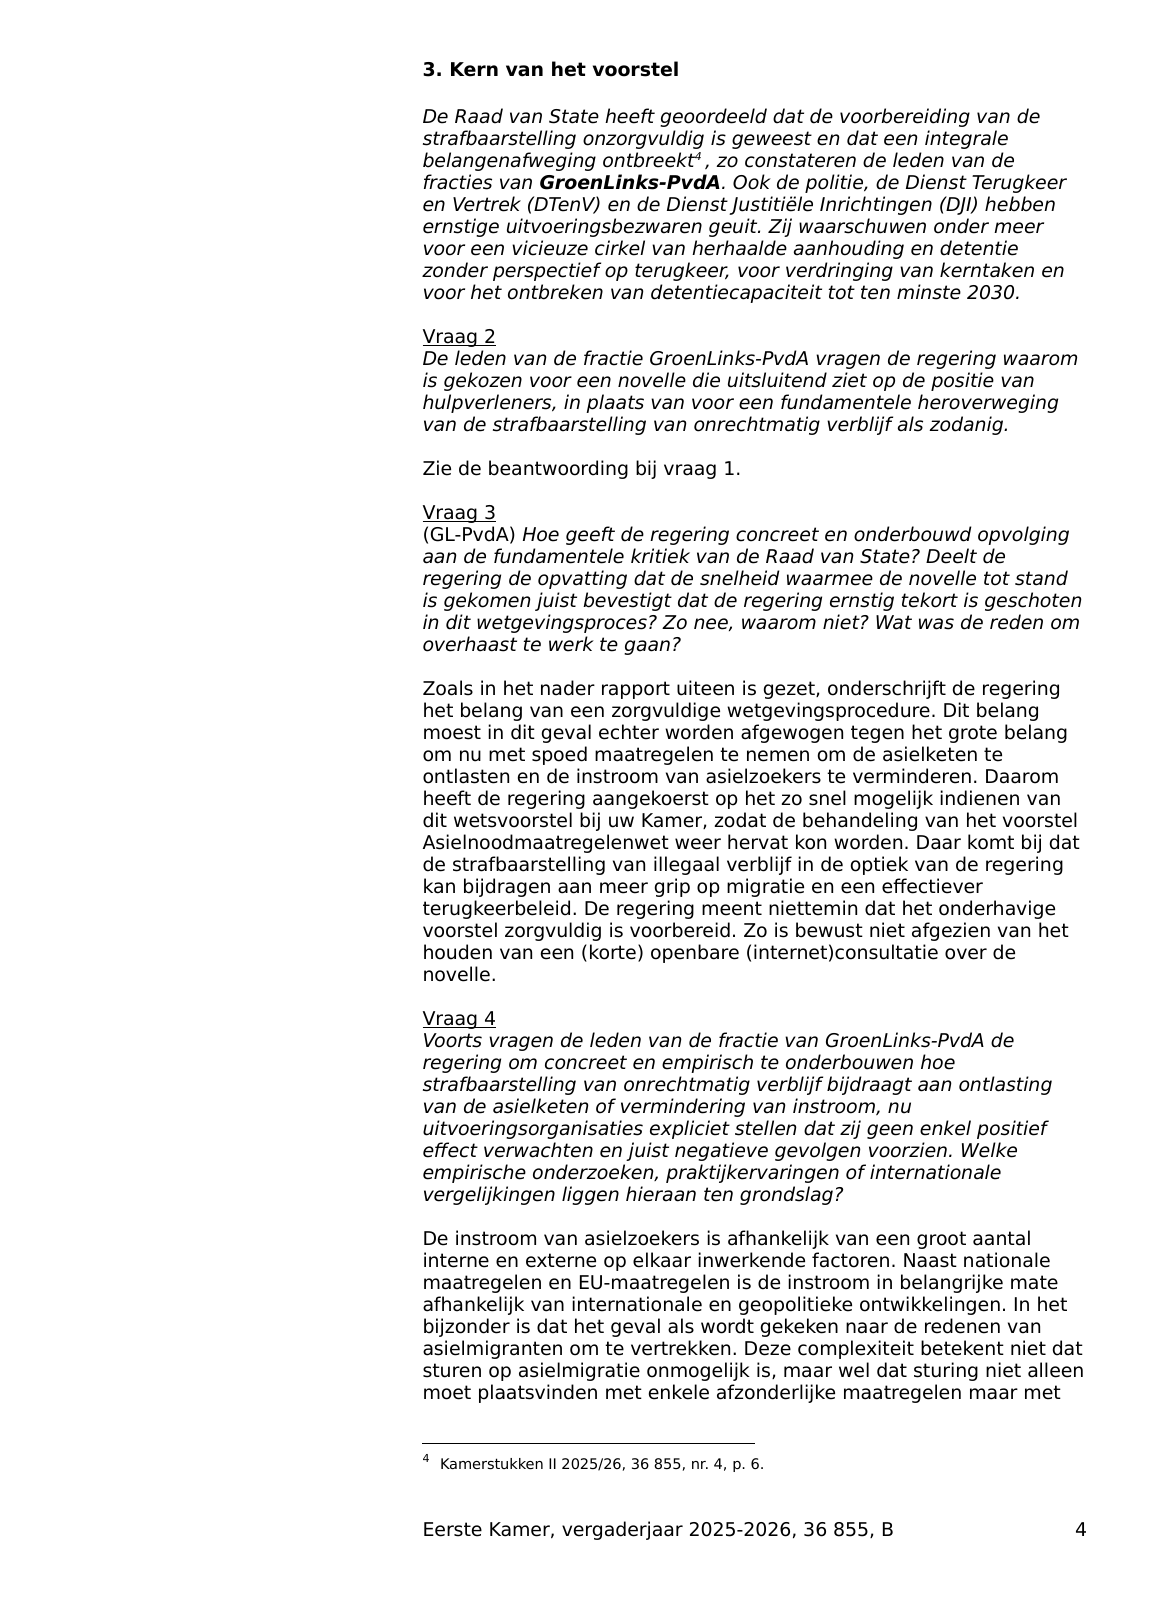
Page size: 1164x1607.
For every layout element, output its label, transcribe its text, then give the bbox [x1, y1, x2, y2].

text Zoals in het nader rapport uiteen is gezet, onderschrijft de regering het belang van een zorgvuldige wetgevingsprocedure. Dit belang moest in dit geval echter worden afgewogen tegen het grote belang om nu met spoed maatregelen te nemen om de asielketen te ontlasten en de instroom van asielzoekers te verminderen. Daarom heeft de regering aangekoerst op het zo snel mogelijk indienen van dit wetsvoorstel bij uw Kamer, zodat de behandeling van het voorstel Asielnoodmaatregelenwet weer hervat kon worden. Daar komt bij dat de strafbaarstelling van illegaal verblijf in de optiek van de regering kan bijdragen aan meer grip op migratie en een effectiever terugkeerbeleid. De regering meent niettemin dat het onderhavige voorstel zorgvuldig is voorbereid. Zo is bewust niet afgezien van het houden van een (korte) openbare (internet)consultatie over de novelle. [422, 678, 1087, 986]
subtitle 3. Kern van het voorstel [422, 59, 1087, 81]
text De instroom van asielzoekers is afhankelijk van een groot aantal interne en externe op elkaar inwerkende factoren. Naast nationale maatregelen en EU-maatregelen is de instroom in belangrijke mate afhankelijk van internationale en geopolitieke ontwikkelingen. In het bijzonder is dat het geval als wordt gekeken naar de redenen van asielmigranten om te vertrekken. Deze complexiteit betekent niet dat sturen op asielmigratie onmogelijk is, maar wel dat sturing niet alleen moet plaatsvinden met enkele afzonderlijke maatregelen maar met [422, 1228, 1087, 1404]
text De Raad van State heeft geoordeeld dat de voorbereiding van de strafbaarstelling onzorgvuldig is geweest en dat een integrale belangenafweging ontbreekt, zo constateren de leden van de fracties van GroenLinks-PvdA. Ook de politie, de Dienst Terugkeer en Vertrek (DTenV) en de Dienst Justitiële Inrichtingen (DJI) hebben ernstige uitvoeringsbezwaren geuit. Zij waarschuwen onder meer voor een vicieuze cirkel van herhaalde aanhouding en detentie zonder perspectief op terugkeer, voor verdringing van kerntaken en voor het ontbreken van detentiecapaciteit tot ten minste 2030. [422, 106, 1087, 304]
text Vraag 4 [422, 1008, 1087, 1030]
text De leden van de fractie GroenLinks-PvdA vragen de regering waarom is gekozen voor een novelle die uitsluitend ziet op de positie van hulpverleners, in plaats van voor een fundamentele heroverweging van de strafbaarstelling van onrechtmatig verblijf als zodanig. [422, 348, 1087, 436]
text (GL-PvdA) Hoe geeft de regering concreet en onderbouwd opvolging aan de fundamentele kritiek van de Raad van State? Deelt de regering de opvatting dat de snelheid waarmee de novelle tot stand is gekomen juist bevestigt dat de regering ernstig tekort is geschoten in dit wetgevingsproces? Zo nee, waarom niet? Wat was de reden om overhaast te werk te gaan? [422, 524, 1087, 656]
text Vraag 3 [422, 502, 1087, 524]
text Voorts vragen de leden van de fractie van GroenLinks-PvdA de regering om concreet en empirisch te onderbouwen hoe strafbaarstelling van onrechtmatig verblijf bijdraagt aan ontlasting van de asielketen of vermindering van instroom, nu uitvoeringsorganisaties expliciet stellen dat zij geen enkel positief effect verwachten en juist negatieve gevolgen voorzien. Welke empirische onderzoeken, praktijkervaringen of internationale vergelijkingen liggen hieraan ten grondslag? [422, 1030, 1087, 1206]
text Vraag 2 [422, 326, 1087, 348]
text Zie de beantwoording bij vraag 1. [422, 458, 1087, 480]
text Kamerstukken II 2025/26, 36 855, nr. 4, p. 6. [422, 1452, 1087, 1474]
